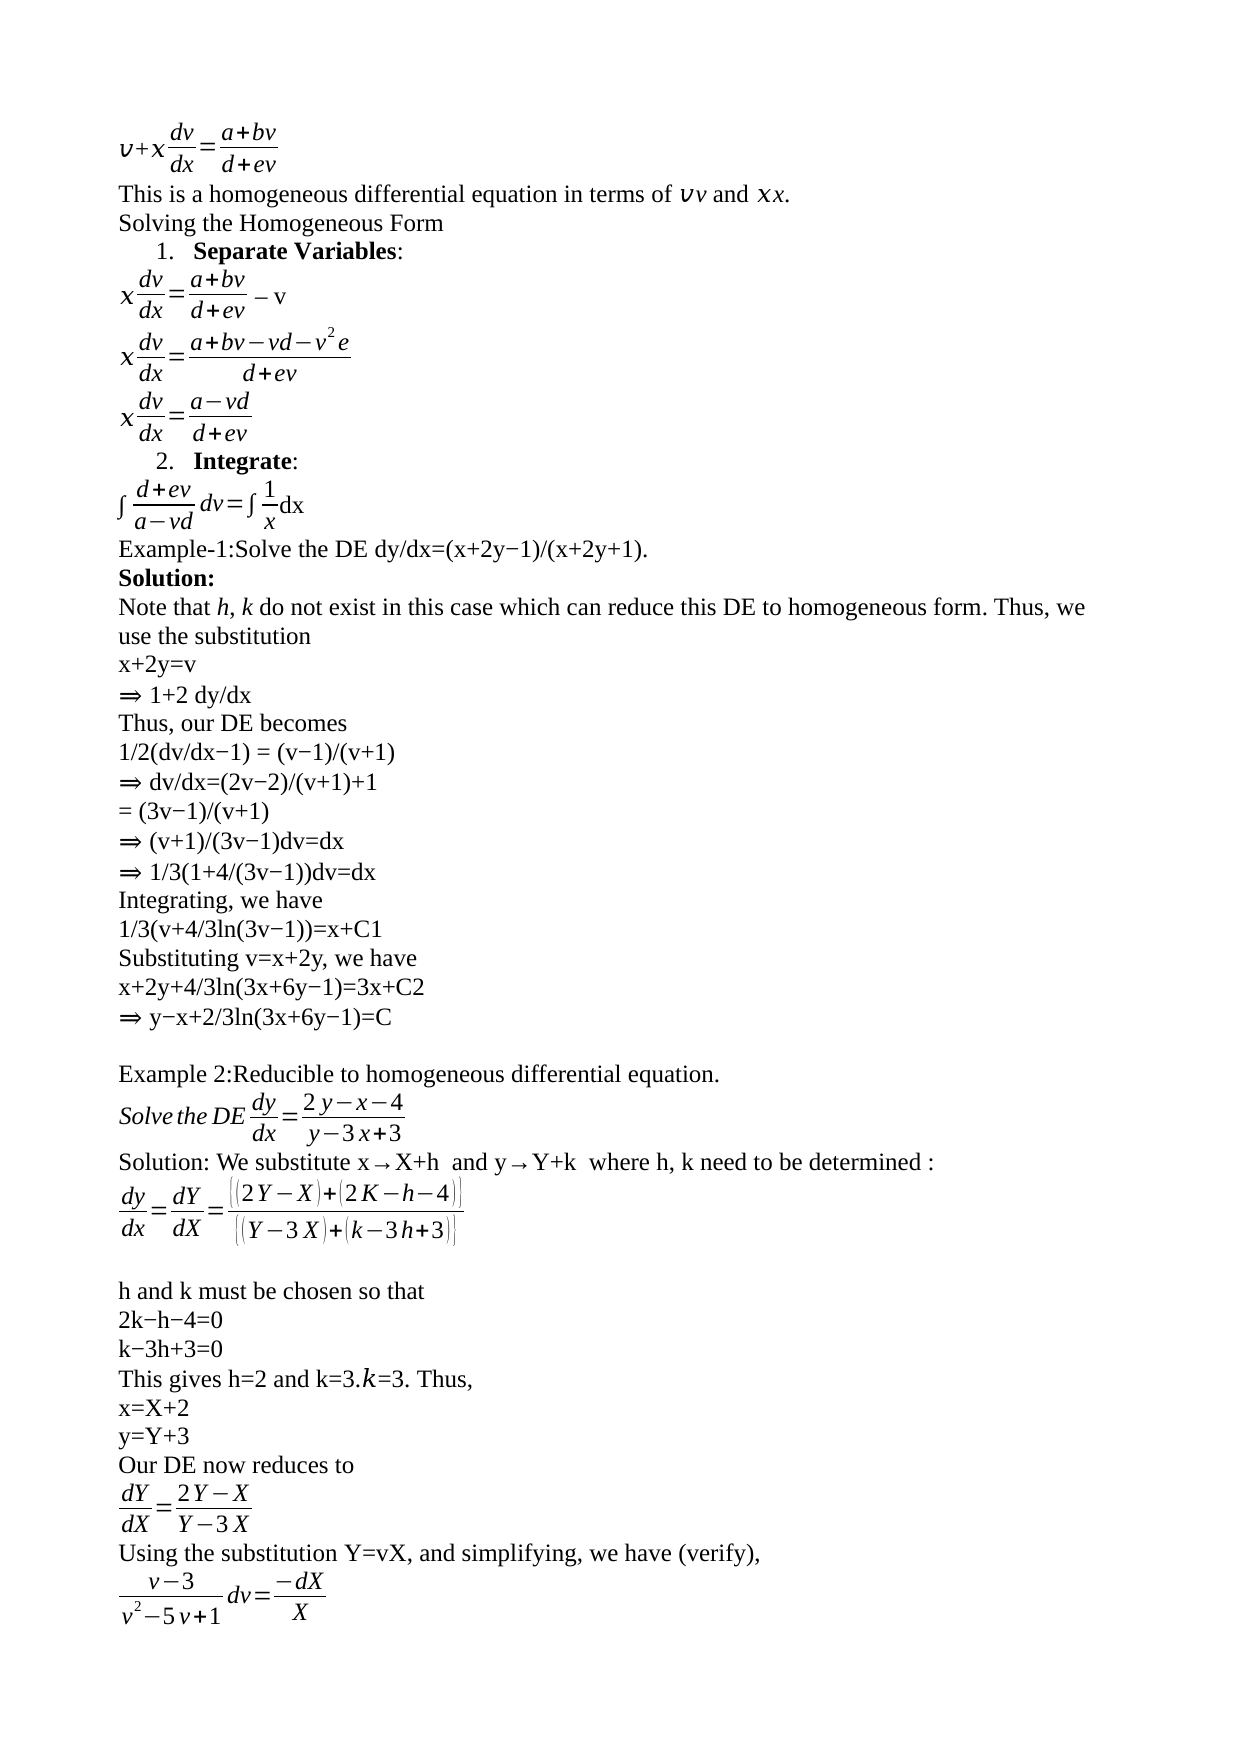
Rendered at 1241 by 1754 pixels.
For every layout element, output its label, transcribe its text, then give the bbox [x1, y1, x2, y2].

text 1/3(v+4/3ln(3v−1))=x+C1 [118, 914, 1122, 943]
text Substituting v=x+2y, we have [118, 943, 1122, 972]
text x+2y+4/3ln(3x+6y−1)=3x+C2 [118, 972, 1122, 1000]
text x=X+2 [118, 1393, 1122, 1421]
text Note that h, k do not exist in this case which can reduce this DE to homogeneous form. Thus, we use the substitution [118, 592, 1122, 649]
text 𝑥 [118, 324, 1122, 387]
text This gives h=2 and k=3.𝑘=3. Thus, [118, 1362, 1122, 1393]
text Example 2:Reducible to homogeneous differential equation. [118, 1059, 1122, 1088]
text ⇒ dv/dx=(2v−2)/(v+1)+1 [118, 766, 1122, 796]
text ⇒ 1+2 dy/dx [118, 678, 1122, 708]
text 𝑣+𝑥 [118, 118, 1122, 177]
text Our DE now reduces to [118, 1450, 1122, 1479]
text ∫ dx [118, 475, 1122, 534]
text 𝑥 [118, 387, 1122, 446]
text k−3h+3=0 [118, 1334, 1122, 1362]
text h and k must be chosen so that [118, 1276, 1122, 1305]
text Integrating, we have [118, 885, 1122, 914]
text x+2y=v [118, 649, 1122, 678]
text ⇒ 1/3(1+4/(3v−1))dv=dx [118, 855, 1122, 885]
text Solving the Homogeneous Form [118, 208, 1122, 236]
text Solution: We substitute x→X+h and y→Y+k where h, k need to be determined : [118, 1147, 1122, 1176]
text ⇒ (v+1)/(3v−1)dv=dx [118, 825, 1122, 855]
text Using the substitution Y=vX, and simplifying, we have (verify), [118, 1538, 1122, 1567]
list Integrate: [156, 446, 1122, 475]
list Separate Variables: [156, 236, 1122, 265]
text ⇒ y−x+2/3ln(3x+6y−1)=C [118, 1000, 1122, 1031]
text This is a homogeneous differential equation in terms of 𝑣v and 𝑥x. [118, 177, 1122, 208]
text Example-1:Solve the DE dy/dx=(x+2y−1)/(x+2y+1). [118, 534, 1122, 563]
text Thus, our DE becomes [118, 708, 1122, 737]
text 2k−h−4=0 [118, 1305, 1122, 1334]
text 1/2(dv/dx−1) = (v−1)/(v+1) [118, 737, 1122, 766]
text = (3v−1)/(v+1) [118, 796, 1122, 825]
text 𝑥 – v [118, 265, 1122, 324]
text Solution: [118, 563, 1122, 592]
text y=Y+3 [118, 1421, 1122, 1450]
